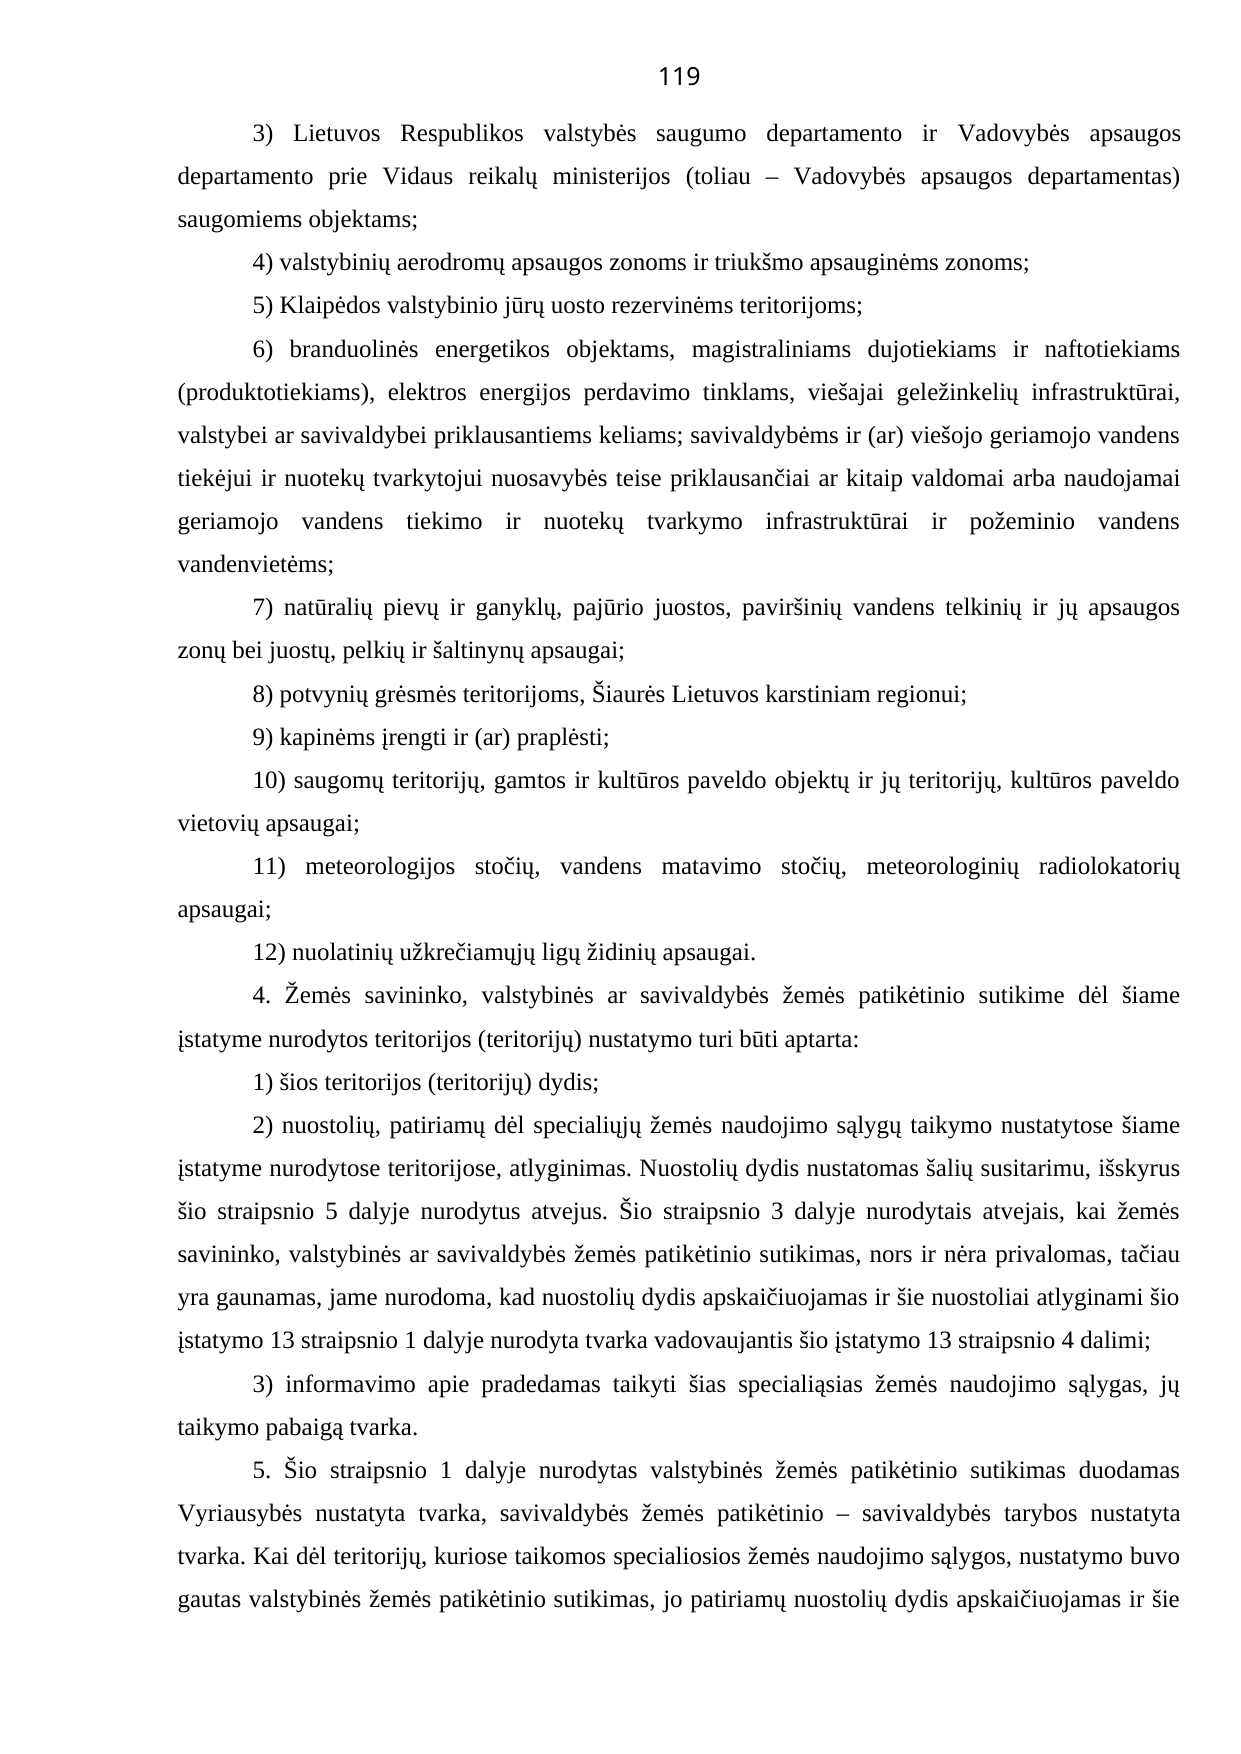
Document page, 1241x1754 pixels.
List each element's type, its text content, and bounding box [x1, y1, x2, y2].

text 11) meteorologijos stočių, vandens matavimo stočių, meteorologinių radiolokatorių apsaugai; [177, 851, 1181, 923]
text 7) natūralių pievų ir ganyklų, pajūrio juostos, paviršinių vandens telkinių ir jų apsaugos zonų bei juostų, pelkių ir šaltinynų apsaugai; [177, 592, 1181, 664]
text 5. Šio straipsnio 1 dalyje nurodytas valstybinės žemės patikėtinio sutikimas duodamas Vyriausybės nustatyta tvarka, savivaldybės žemės patikėtinio – savivaldybės tarybos nustatyta tvarka. Kai dėl teritorijų, kuriose taikomos specialiosios žemės naudojimo sąlygos, nustatymo buvo gautas valstybinės žemės patikėtinio sutikimas, jo patiriamų nuostolių dydis apskaičiuojamas ir šie [177, 1455, 1181, 1613]
text 4. Žemės savininko, valstybinės ar savivaldybės žemės patikėtinio sutikime dėl šiame įstatyme nurodytos teritorijos (teritorijų) nustatymo turi būti aptarta: [177, 981, 1181, 1052]
text 1) šios teritorijos (teritorijų) dydis; [177, 1067, 1181, 1096]
text 6) branduolinės energetikos objektams, magistraliniams dujotiekiams ir naftotiekiams (produktotiekiams), elektros energijos perdavimo tinklams, viešajai geležinkelių infrastruktūrai, valstybei ar savivaldybei priklausantiems keliams; savivaldybėms ir (ar) viešojo geriamojo vandens tiekėjui ir nuotekų tvarkytojui nuosavybės teise priklausančiai ar kitaip valdomai arba naudojamai geriamojo vandens tiekimo ir nuotekų tvarkymo infrastruktūrai ir požeminio vandens vandenvietėms; [177, 334, 1181, 578]
text 9) kapinėms įrengti ir (ar) praplėsti; [177, 722, 1181, 751]
text 2) nuostolių, patiriamų dėl specialiųjų žemės naudojimo sąlygų taikymo nustatytose šiame įstatyme nurodytose teritorijose, atlyginimas. Nuostolių dydis nustatomas šalių susitarimu, išskyrus šio straipsnio 5 dalyje nurodytus atvejus. Šio straipsnio 3 dalyje nurodytais atvejais, kai žemės savininko, valstybinės ar savivaldybės žemės patikėtinio sutikimas, nors ir nėra privalomas, tačiau yra gaunamas, jame nurodoma, kad nuostolių dydis apskaičiuojamas ir šie nuostoliai atlyginami šio įstatymo 13 straipsnio 1 dalyje nurodyta tvarka vadovaujantis šio įstatymo 13 straipsnio 4 dalimi; [177, 1110, 1181, 1354]
text 4) valstybinių aerodromų apsaugos zonoms ir triukšmo apsauginėms zonoms; [177, 247, 1181, 276]
text 12) nuolatinių užkrečiamųjų ligų židinių apsaugai. [177, 937, 1181, 966]
text 8) potvynių grėsmės teritorijoms, Šiaurės Lietuvos karstiniam regionui; [177, 679, 1181, 707]
text 5) Klaipėdos valstybinio jūrų uosto rezervinėms teritorijoms; [177, 291, 1181, 319]
text 3) informavimo apie pradedamas taikyti šias specialiąsias žemės naudojimo sąlygas, jų taikymo pabaigą tvarka. [177, 1369, 1181, 1441]
text 10) saugomų teritorijų, gamtos ir kultūros paveldo objektų ir jų teritorijų, kultūros paveldo vietovių apsaugai; [177, 765, 1181, 837]
text 3) Lietuvos Respublikos valstybės saugumo departamento ir Vadovybės apsaugos departamento prie Vidaus reikalų ministerijos (toliau – Vadovybės apsaugos departamentas) saugomiems objektams; [177, 118, 1181, 233]
